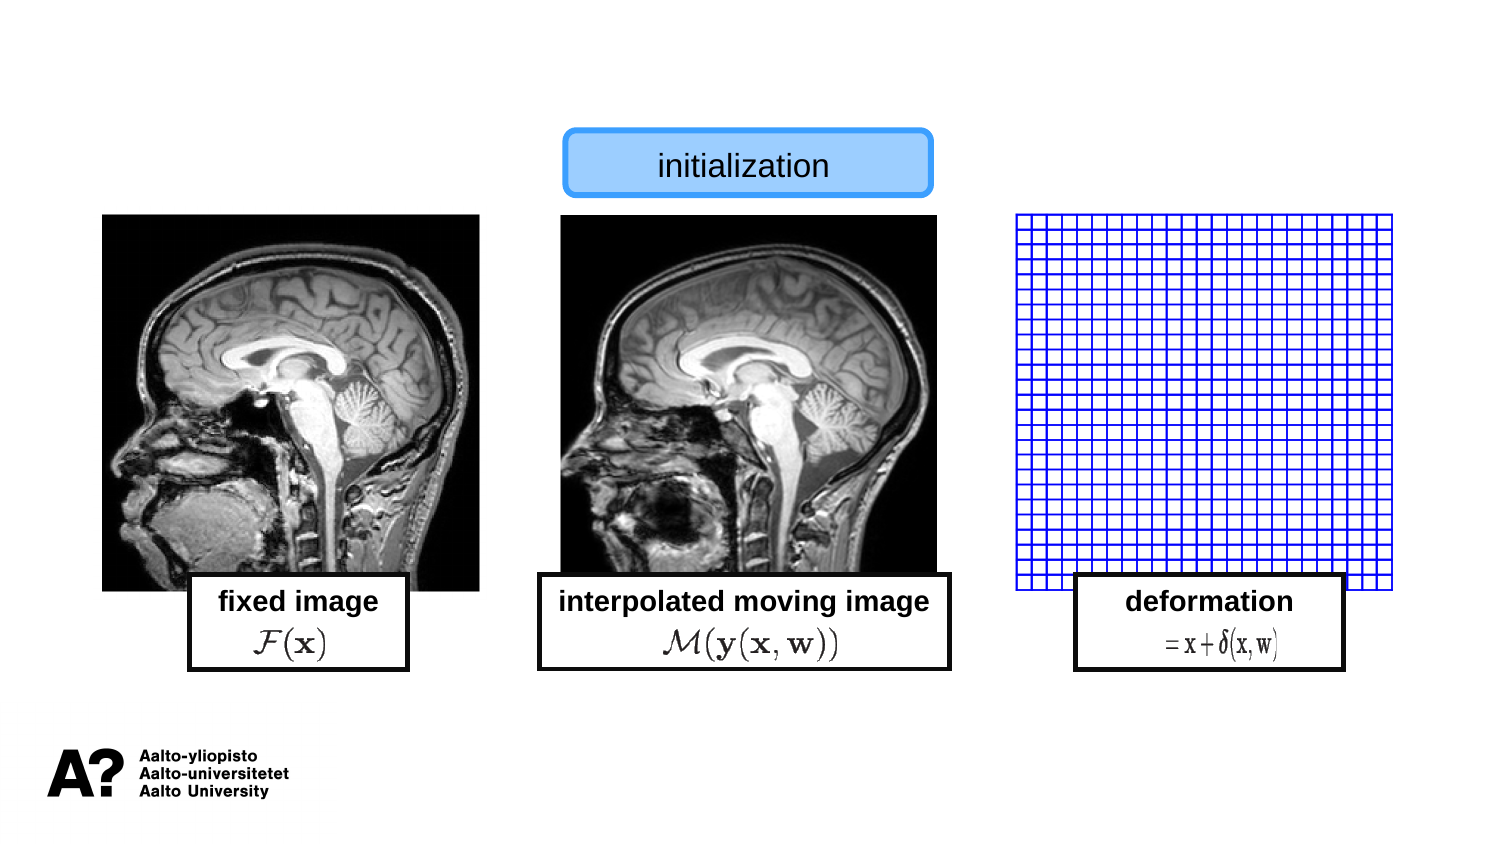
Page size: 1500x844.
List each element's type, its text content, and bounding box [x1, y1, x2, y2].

picture [1165, 601, 1277, 670]
picture [0, 702, 337, 844]
picture [988, 186, 1420, 618]
picture [253, 602, 325, 670]
picture [663, 602, 837, 670]
text_box initialization [574, 147, 942, 190]
text_box deformation [1075, 574, 1344, 670]
picture [551, 206, 945, 574]
picture [93, 206, 487, 600]
text_box [565, 130, 931, 196]
text_box fixed image [189, 574, 408, 670]
text_box interpolated moving image [539, 574, 950, 670]
